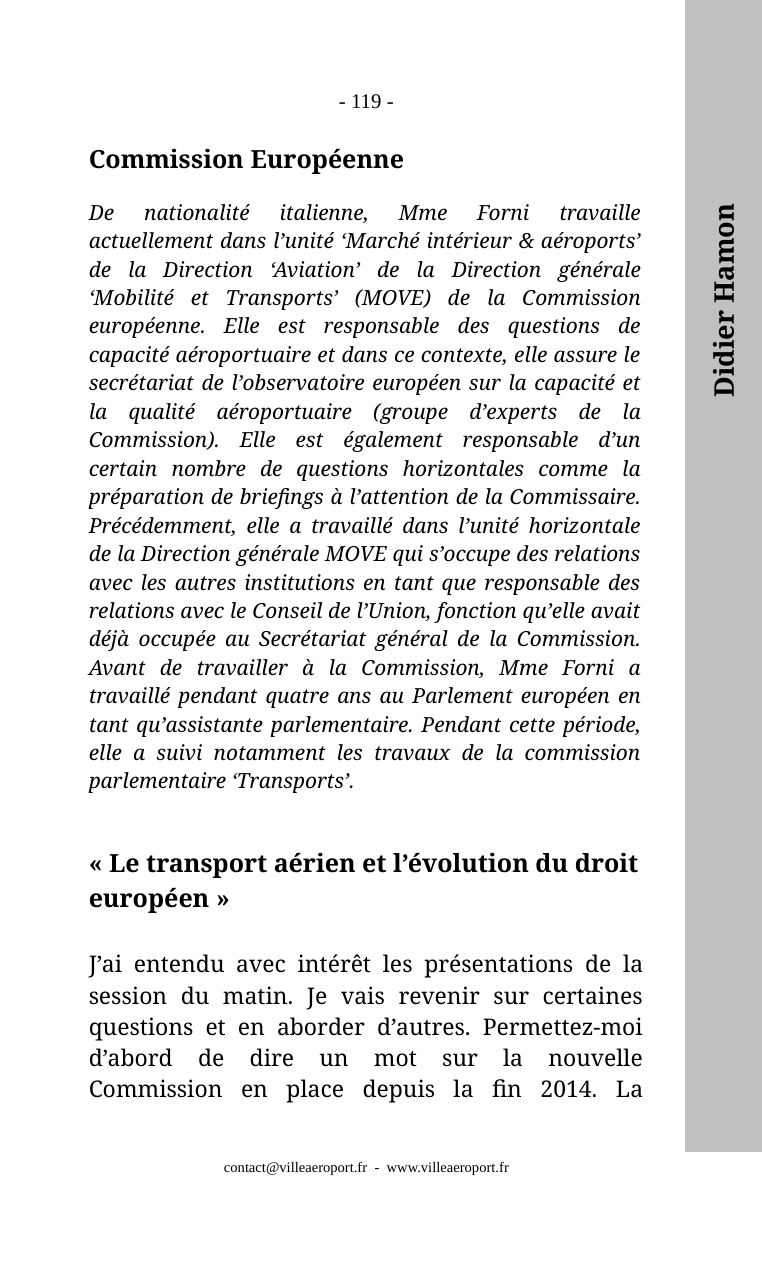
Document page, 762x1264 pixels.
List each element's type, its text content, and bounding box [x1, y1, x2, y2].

text Commission Européenne [88, 142, 644, 176]
text J’ai entendu avec intérêt les présentations de la session du matin. Je vais revenir sur certaines questions et en aborder d’autres. Permettez-moi d’abord de dire un mot sur la nouvelle Commission en place depuis la fin 2014. La [88, 948, 644, 1104]
text Didier Hamon [685, 187, 762, 397]
text De nationalité italienne, Mme Forni travaille actuellement dans l’unité ‘Marché intérieur & aéroports’ de la Direction ‘Aviation’ de la Direction générale ‘Mobilité et Transports’ (MOVE) de la Commission européenne. Elle est responsable des questions de capacité aéroportuaire et dans ce contexte, elle assure le secrétariat de l’observatoire européen sur la capacité et la qualité aéroportuaire (groupe d’experts de la Commission). Elle est également responsable d’un certain nombre de questions horizontales comme la préparation de briefings à l’attention de la Commissaire. Précédemment, elle a travaillé dans l’unité horizontale de la Direction générale MOVE qui s’occupe des relations avec les autres institutions en tant que responsable des relations avec le Conseil de l’Union, fonction qu’elle avait déjà occupée au Secrétariat général de la Commission. Avant de travailler à la Commission, Mme Forni a travaillé pendant quatre ans au Parlement européen en tant qu’assistante parlementaire. Pendant cette période, elle a suivi notamment les travaux de la commission parlementaire ‘Transports’. [88, 198, 644, 795]
text « Le transport aérien et l’évolution du droit européen » [88, 846, 644, 914]
